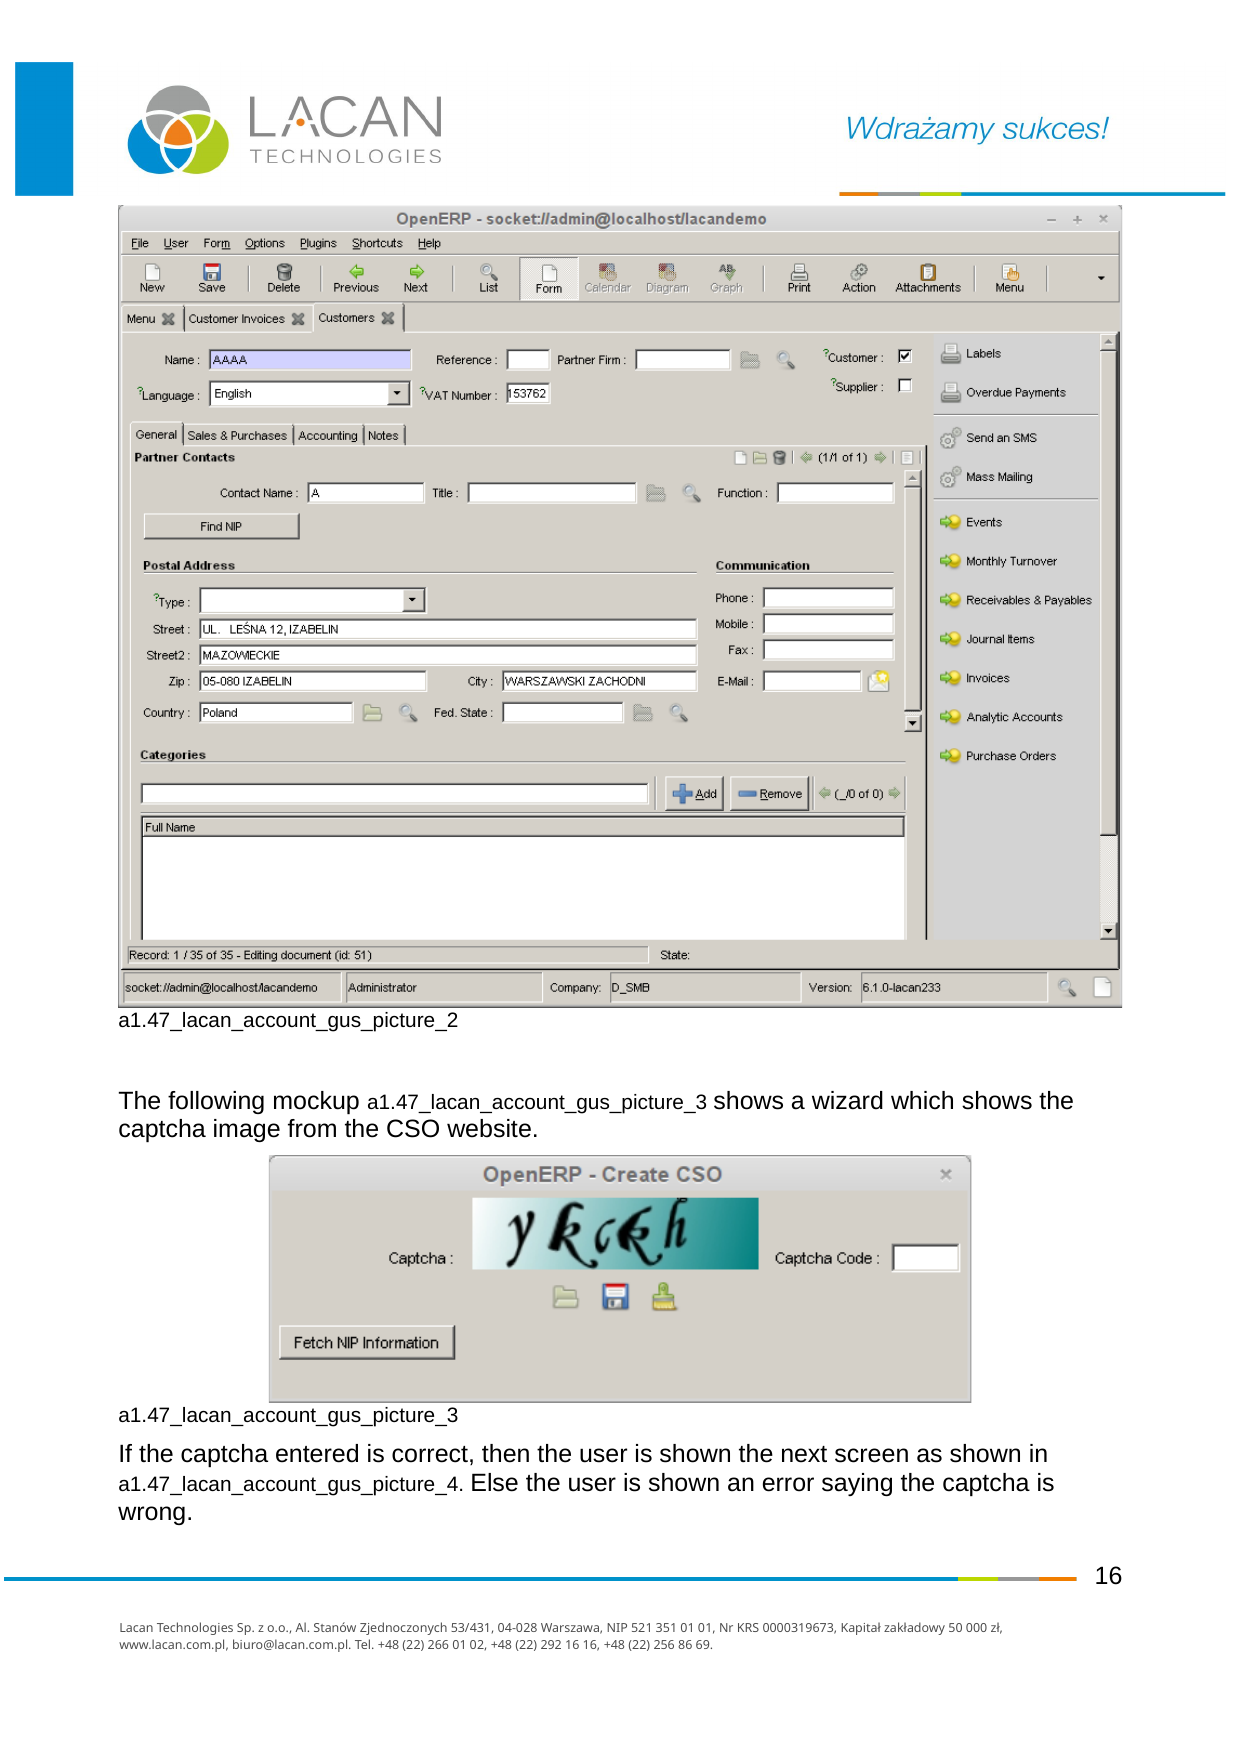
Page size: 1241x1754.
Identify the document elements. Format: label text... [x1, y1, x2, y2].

picture [118, 205, 1123, 1008]
text If the captcha entered is correct, then the user is shown the next screen as shown in a1.47_lacan_account_gus_picture_4. Else the user is shown an error saying the captcha is wrong. [118, 1439, 1122, 1526]
text a1.47_lacan_account_gus_picture_3 [118, 1403, 1122, 1427]
picture [74, 62, 1226, 196]
text a1.47_lacan_account_gus_picture_2 [118, 1008, 1122, 1032]
picture [268, 1155, 972, 1403]
text The following mockup a1.47_lacan_account_gus_picture_3 shows a wizard which shows the captcha image from the CSO website. [118, 1086, 1122, 1143]
